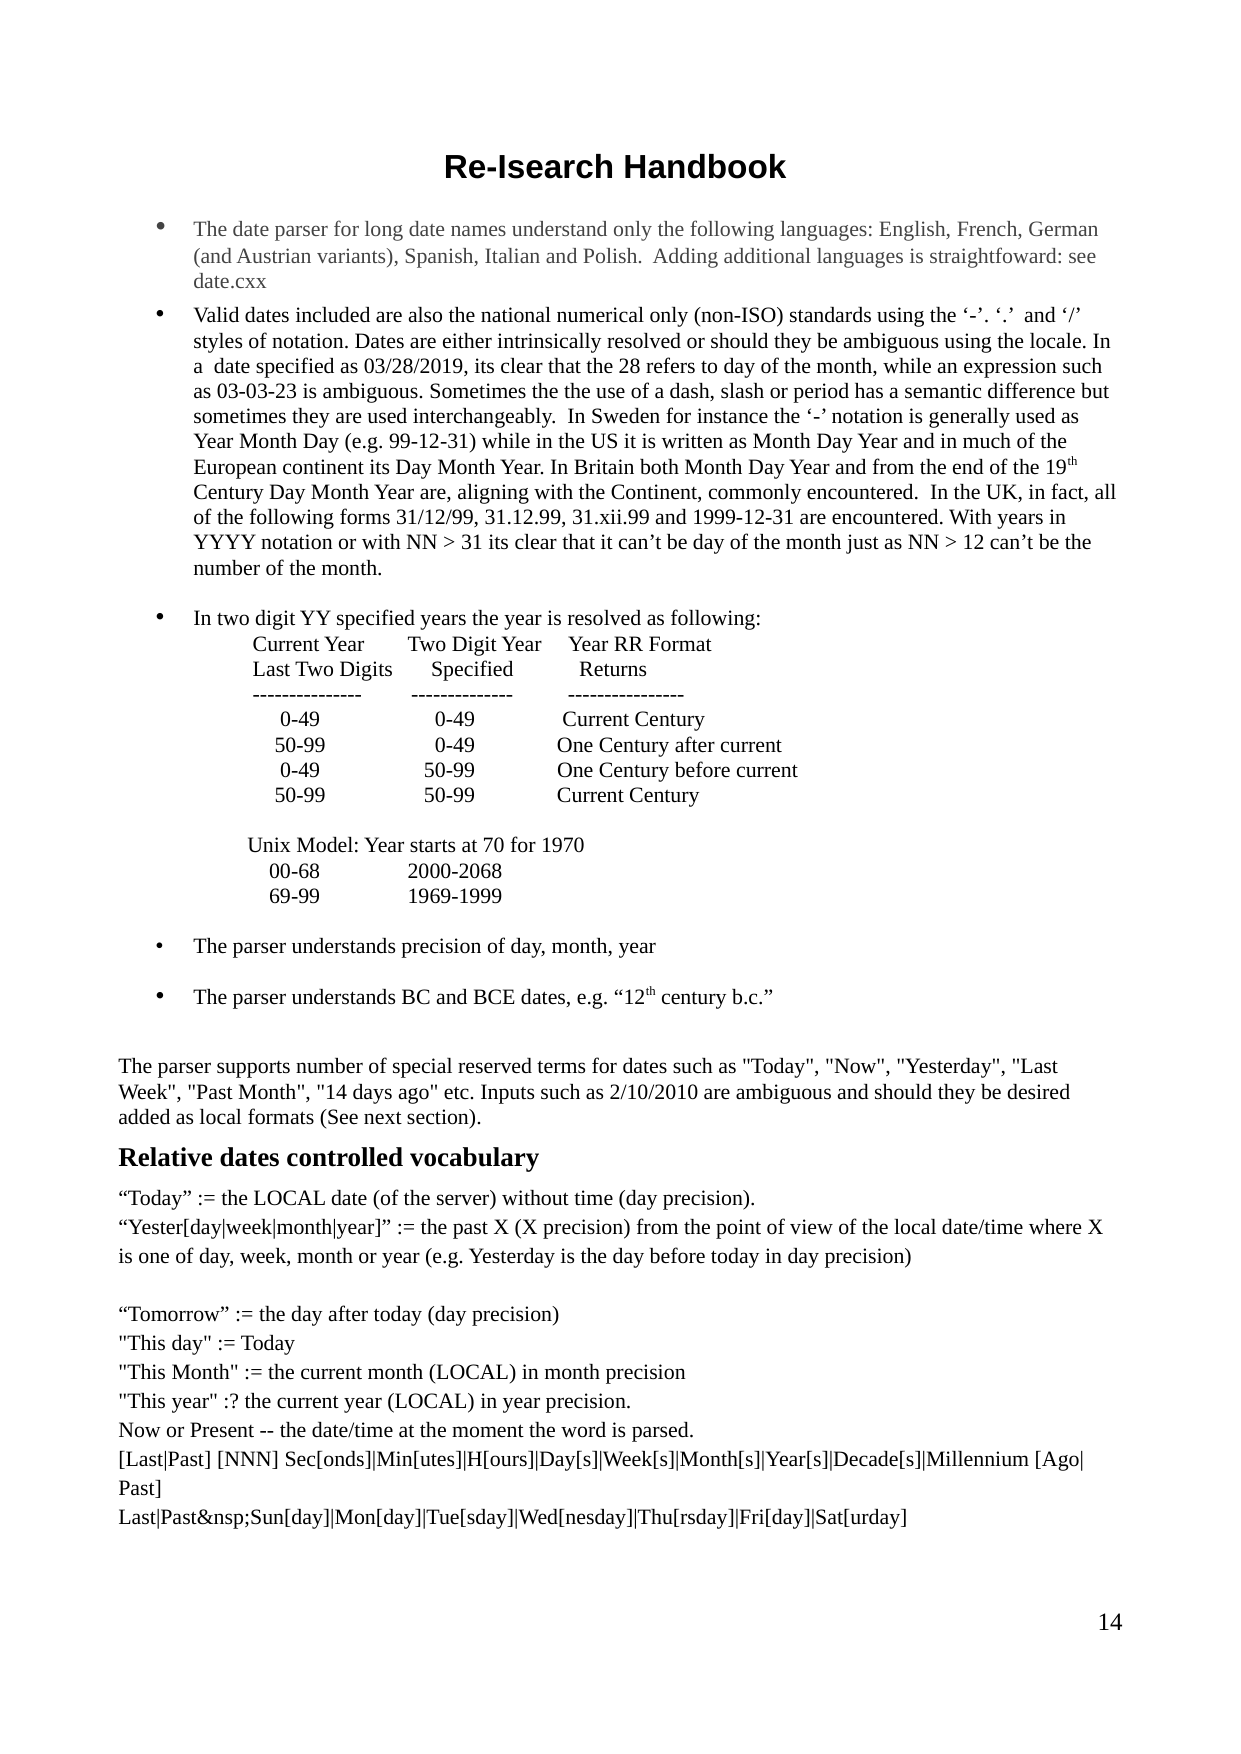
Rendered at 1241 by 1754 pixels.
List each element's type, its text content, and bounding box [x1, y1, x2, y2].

list --------------- -------------- ---------------- [193, 681, 1122, 706]
text The parser supports number of special reserved terms for dates such as "Today", "Now", "Yesterday", "Last Week", "Past Month", "14 days ago" etc. Inputs such as 2/10/2010 are ambiguous and should they be desired added as local formats (See next section). [118, 1053, 1122, 1129]
list 50-99 50-99 Current Century [193, 782, 1122, 807]
list 0-49 0-49 Current Century [193, 706, 1122, 732]
list 50-99 0-49 One Century after current [193, 732, 1122, 757]
list 0-49 50-99 One Century before current [193, 757, 1122, 782]
subtitle Relative dates controlled vocabulary [118, 1142, 1122, 1173]
list Unix Model: Year starts at 70 for 1970 [193, 832, 1122, 858]
list The parser understands BC and BCE dates, e.g. “12th century b.c.” [156, 984, 1122, 1009]
list Last Two Digits Specified Returns [193, 656, 1122, 681]
text “Today” := the LOCAL date (of the server) without time (day precision). “Yester[day|week|month|year]” := the past X (X precision) from the point of view of the local date/time where X is one of day, week, month or year (e.g. Yesterday is the day before today in day precision) “Tomorrow” := the day after today (day precision) "This day" := Today "This Month" := the current month (LOCAL) in month precision "This year" :? the current year (LOCAL) in year precision. Now or Present -- the date/time at the moment the word is parsed. [Last|Past] [NNN] Sec[onds]|Min[utes]|H[ours]|Day[s]|Week[s]|Month[s]|Year[s]|Decade[s]|Millennium [Ago|Past] Last|Past&nsp;Sun[day]|Mon[day]|Tue[sday]|Wed[nesday]|Thu[rsday]|Fri[day]|Sat[urday] [118, 1185, 1122, 1558]
subtitle The date parser for long date names understand only the following languages: English, French, German (and Austrian variants), Spanish, Italian and Polish. Adding additional languages is straightfoward: see date.cxx [156, 216, 1122, 293]
list Valid dates included are also the national numerical only (non-ISO) standards using the ‘-’. ‘.’ and ‘/’ styles of notation. Dates are either intrinsically resolved or should they be ambiguous using the locale. In a date specified as 03/28/2019, its clear that the 28 refers to day of the month, while an expression such as 03-03-23 is ambiguous. Sometimes the the use of a dash, slash or period has a semantic difference but sometimes they are used interchangeably. In Sweden for instance the ‘-’ notation is generally used as Year Month Day (e.g. 99-12-31) while in the US it is written as Month Day Year and in much of the European continent its Day Month Year. In Britain both Month Day Year and from the end of the 19th Century Day Month Year are, aligning with the Continent, commonly encountered. In the UK, in fact, all of the following forms 31/12/99, 31.12.99, 31.xii.99 and 1999-12-31 are encountered. With years in YYYY notation or with NN > 31 its clear that it can’t be day of the month just as NN > 12 can’t be the number of the month. [156, 302, 1122, 580]
list The parser understands precision of day, month, year [156, 933, 1122, 958]
list Current Year Two Digit Year Year RR Format [193, 631, 1122, 656]
list 69-99 1969-1999 [193, 883, 1122, 908]
list 00-68 2000-2068 [193, 858, 1122, 883]
list In two digit YY specified years the year is resolved as following: [156, 605, 1122, 631]
